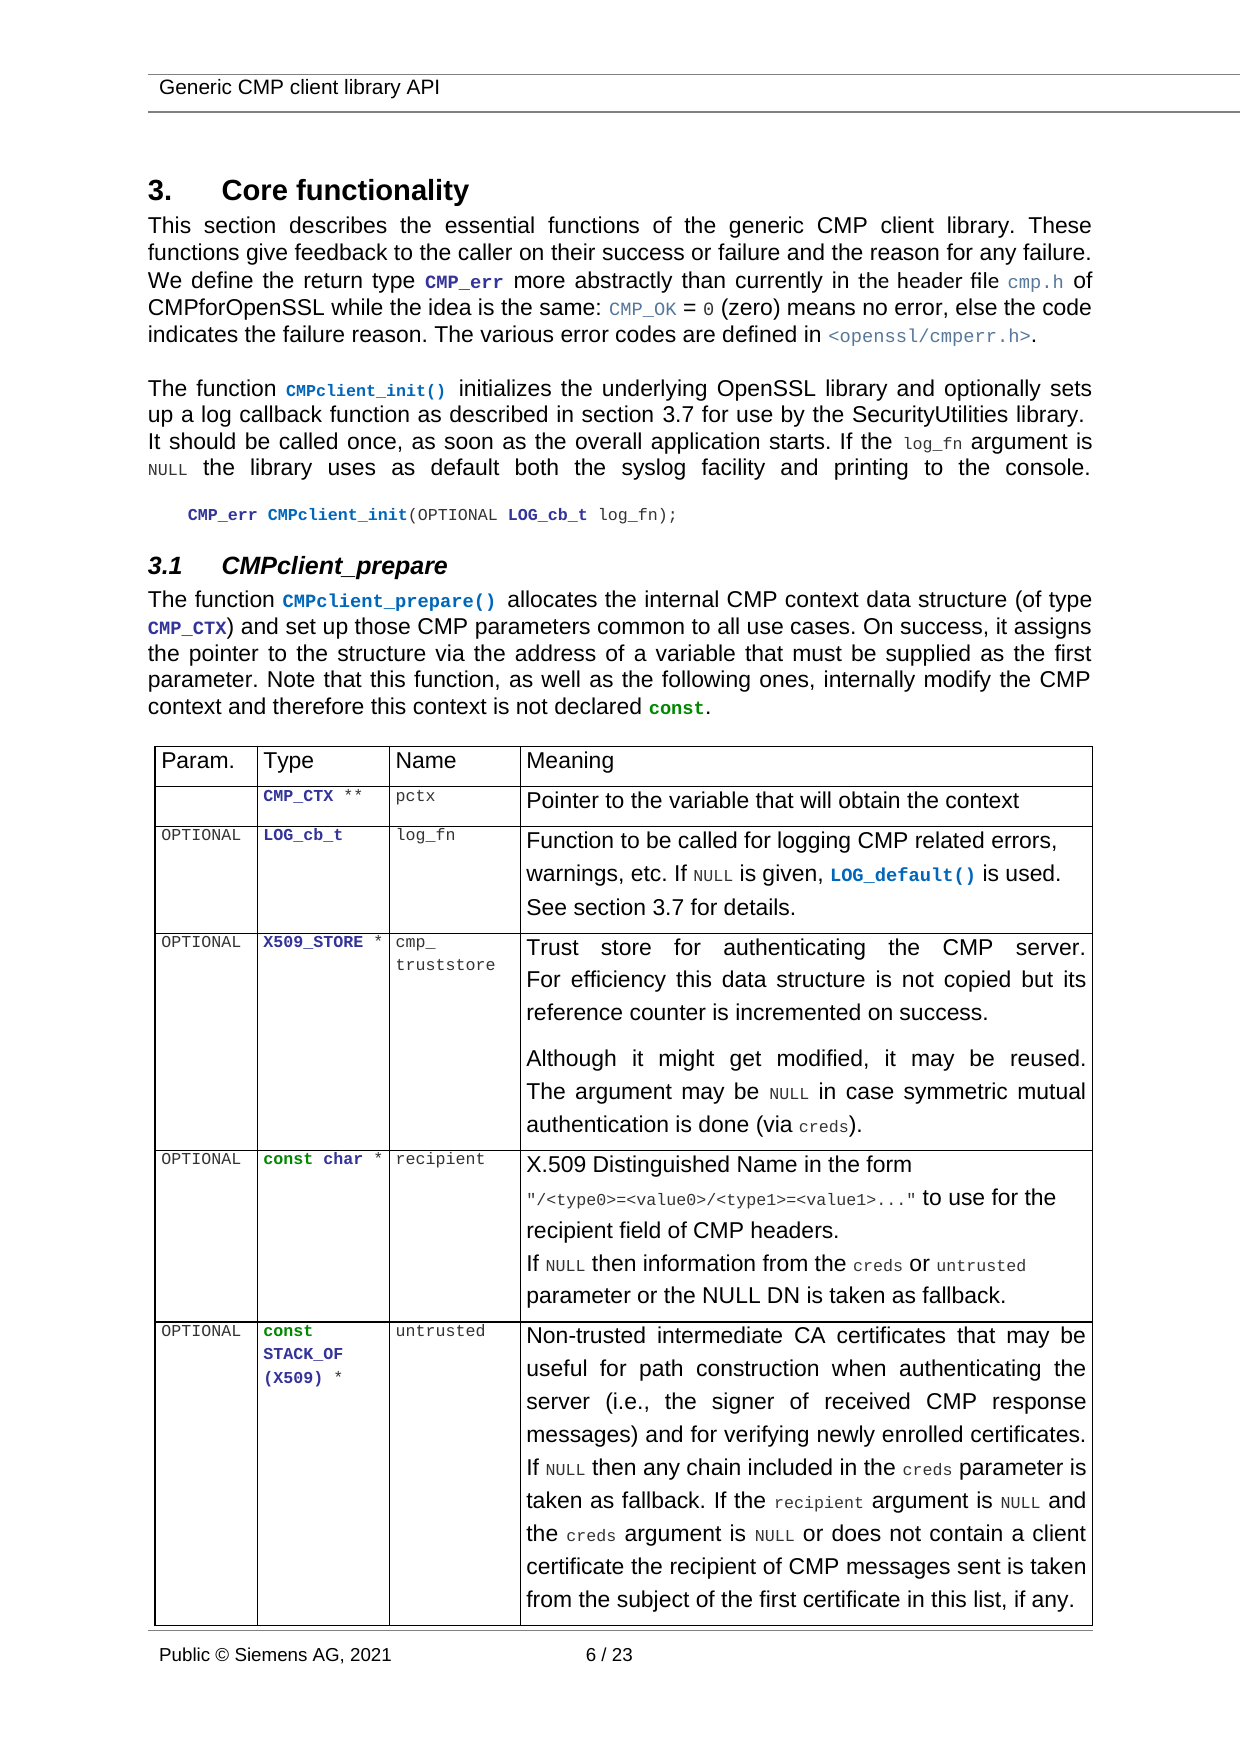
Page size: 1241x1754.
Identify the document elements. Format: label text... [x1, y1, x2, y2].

table_cell Non-trusted intermediate CA certificates that may be useful for path construction when authenticating the server (i.e., the signer of received CMP response messages) and for verifying newly enrolled certificates. If NULL then any chain included in the creds parameter is taken as fallback. If the recipient argument is NULL and the creds argument is NULL or does not contain a client certificate the recipient of CMP messages sent is taken from the subject of the first certificate in this list, if any. [521, 1323, 1092, 1625]
table_cell Trust store for authenticating the CMP server. For efficiency this data structure is not copied but its reference counter is incremented on success. Although it might get modified, it may be reused. The argument may be NULL in case symmetric mutual authentication is done (via creds). [521, 934, 1092, 1149]
table_header Param. [156, 747, 257, 786]
table_cell untrusted [390, 1323, 520, 1625]
table_cell LOG_cb_t [258, 827, 389, 932]
table_cell cmp_ truststore [390, 934, 520, 1149]
table_cell Function to be called for logging CMP related errors, warnings, etc. If NULL is given, LOG_default() is used. See section 3.7 for details. [521, 827, 1092, 932]
text The function CMPclient_init() initializes the underlying OpenSSL library and optionally sets up a log callback function as described in section 3.7 for use by the SecurityUtilities library. It should be called once, as soon as the overall application starts. If the log_fn argument is NULL the library uses as default both the syslog facility and printing to the console. [148, 375, 1092, 507]
table_cell CMP_CTX ** [258, 787, 389, 826]
table_cell OPTIONAL [156, 1151, 257, 1321]
table_cell OPTIONAL [156, 827, 257, 932]
table_cell Pointer to the variable that will obtain the context [521, 787, 1092, 826]
table_header Name [390, 747, 520, 786]
table_cell const STACK_OF (X509) * [258, 1323, 389, 1625]
subtitle CMPclient_prepare [148, 551, 1092, 579]
table_cell X509_STORE * [258, 934, 389, 1149]
text The function CMPclient_prepare() allocates the internal CMP context data structure (of type CMP_CTX) and set up those CMP parameters common to all use cases. On success, it assigns the pointer to the structure via the address of a variable that must be supplied as the first parameter. Note that this function, as well as the following ones, internally modify the CMP context and therefore this context is not declared const. [148, 586, 1092, 720]
text CMP_err CMPclient_init(OPTIONAL LOG_cb_t log_fn); [148, 507, 1092, 526]
table_cell X.509 Distinguished Name in the form "/<type0>=<value0>/<type1>=<value1>..." to use for the recipient field of CMP headers. If NULL then information from the creds or untrusted parameter or the NULL DN is taken as fallback. [521, 1151, 1092, 1321]
table_cell [156, 787, 257, 826]
text This section describes the essential functions of the generic CMP client library. These functions give feedback to the caller on their success or failure and the reason for any failure. We define the return type CMP_err more abstractly than currently in the header file cmp.h of CMPforOpenSSL while the idea is the same: CMP_OK = 0 (zero) means no error, else the code indicates the failure reason. The various error codes are defined in <openssl/cmperr.h>. [148, 212, 1092, 348]
table_cell OPTIONAL [156, 934, 257, 1149]
table_cell const char * [258, 1151, 389, 1321]
table_cell pctx [390, 787, 520, 826]
table_cell log_fn [390, 827, 520, 932]
table_cell OPTIONAL [156, 1323, 257, 1625]
table_header Meaning [521, 747, 1092, 786]
subtitle Core functionality [148, 173, 1092, 206]
table_header Type [258, 747, 389, 786]
table_cell recipient [390, 1151, 520, 1321]
